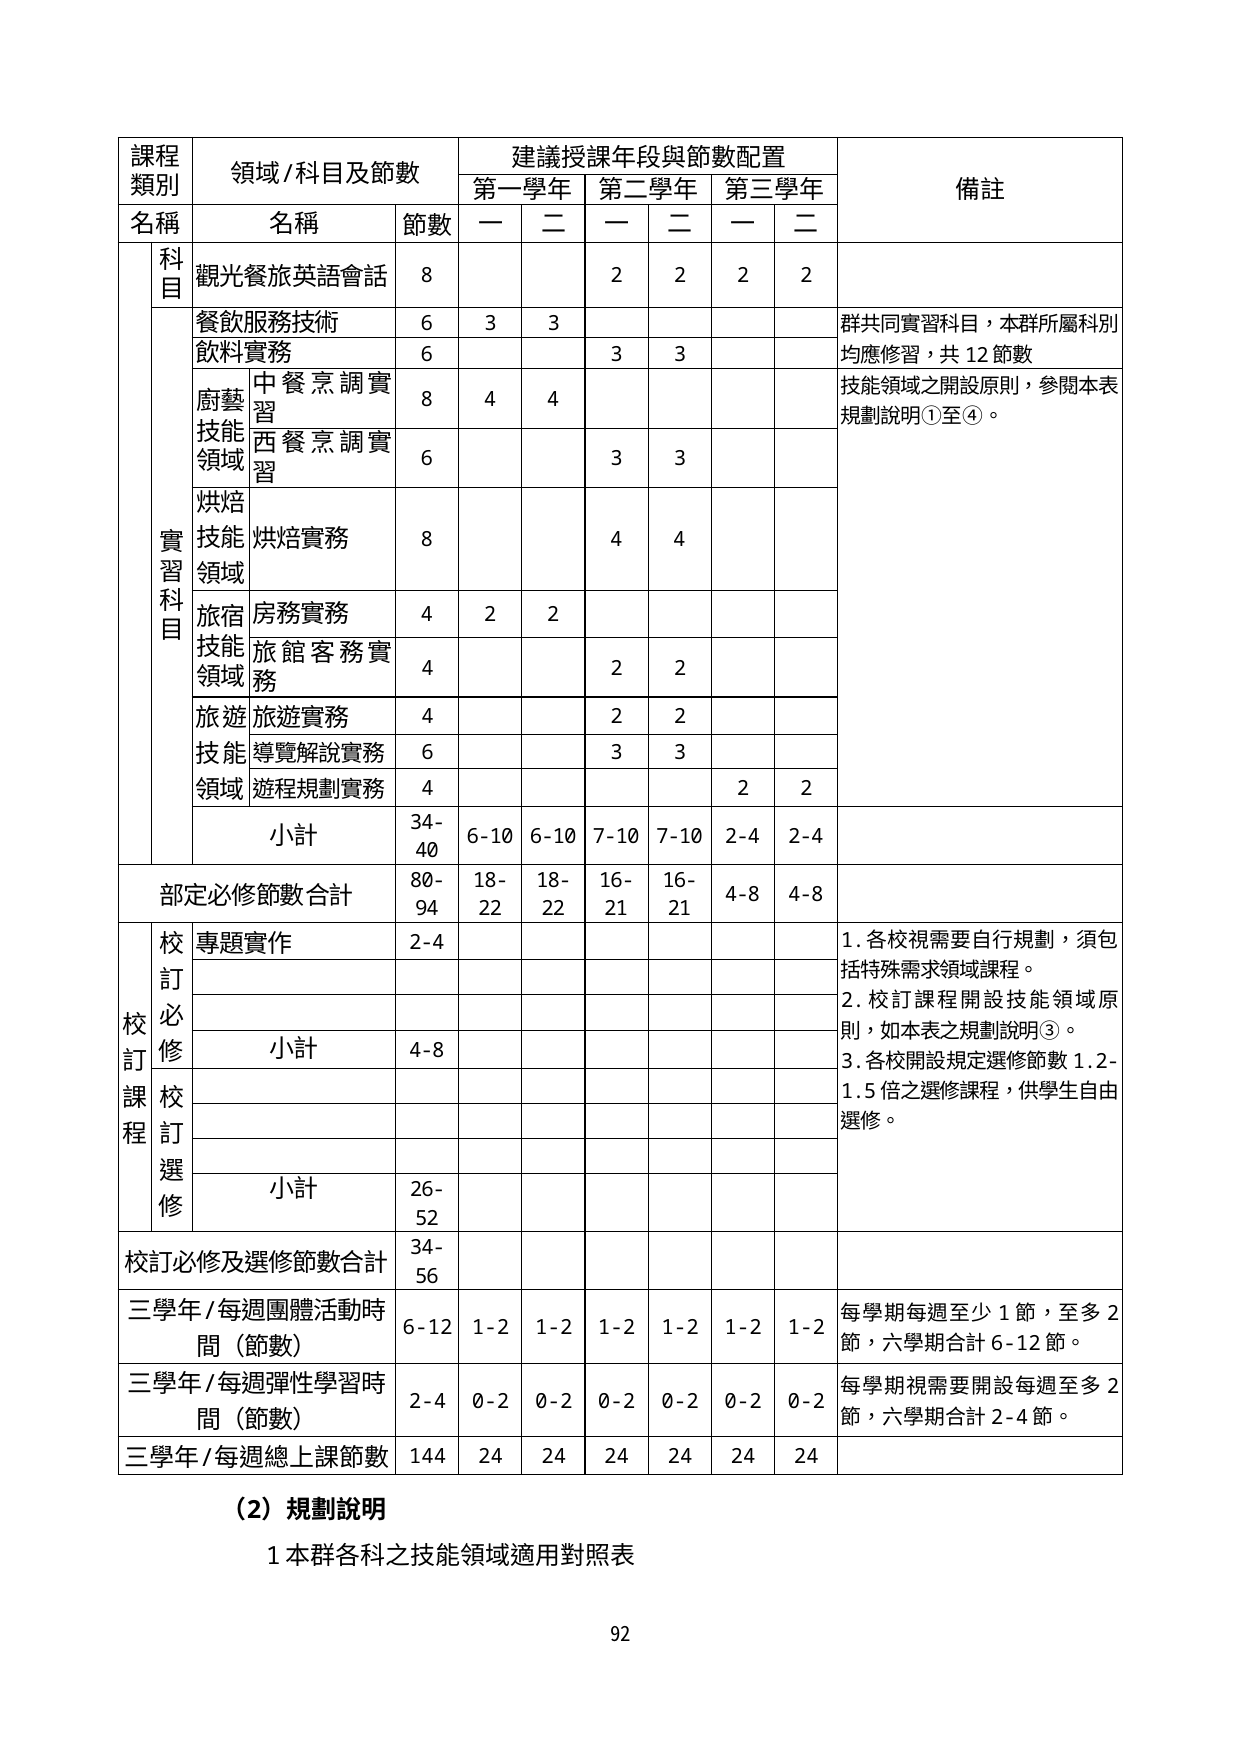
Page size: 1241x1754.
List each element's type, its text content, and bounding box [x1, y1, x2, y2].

table_cell 6 [396, 429, 458, 487]
table_cell 2 [775, 243, 837, 307]
table_cell [712, 1232, 774, 1289]
table_cell [522, 1174, 584, 1231]
table_cell 西餐烹調實習 [250, 429, 395, 487]
table_cell [712, 1031, 774, 1068]
table_cell 16-21 [586, 865, 648, 922]
table_cell [775, 923, 837, 959]
table_cell 4 [522, 369, 584, 428]
table_cell 三學年/每週總上課節數 [119, 1437, 395, 1473]
table_cell [586, 1104, 648, 1138]
table_cell [396, 995, 458, 1029]
table_cell 旅宿技能領域 [193, 591, 249, 696]
table_cell [649, 308, 711, 337]
table_cell 旅遊技能領域 [193, 698, 249, 806]
table_cell [775, 735, 837, 768]
table_cell 0-2 [775, 1364, 837, 1436]
table_cell 2-4 [396, 1364, 458, 1436]
table_cell [459, 1031, 521, 1068]
table_cell 0-2 [712, 1364, 774, 1436]
table_cell [522, 995, 584, 1029]
table_cell 每學期視需要開設每週至多2節，六學期合計2-4節。 [838, 1364, 1122, 1436]
table_cell [775, 369, 837, 428]
table_cell [396, 960, 458, 994]
table_cell [459, 1104, 521, 1138]
table_cell [775, 591, 837, 637]
table_cell 0-2 [459, 1364, 521, 1436]
table_cell [396, 1104, 458, 1138]
table_cell [193, 995, 395, 1029]
table_cell [775, 1139, 837, 1173]
table_cell 一 [712, 205, 774, 242]
table_cell 專題實作 [193, 923, 395, 959]
table_cell 6 [396, 308, 458, 337]
table_cell [459, 995, 521, 1029]
table_cell [193, 1069, 395, 1103]
table_cell 小計 [193, 807, 395, 864]
table_cell 6-10 [459, 807, 521, 864]
table_cell 4 [396, 769, 458, 806]
table_cell [193, 1104, 395, 1138]
table_cell [712, 960, 774, 994]
table_cell [586, 308, 648, 337]
table_cell 2 [459, 591, 521, 637]
table_cell 第三學年 [712, 175, 837, 204]
table_cell 2 [712, 243, 774, 307]
table_cell [649, 1069, 711, 1103]
table_cell 24 [712, 1437, 774, 1473]
table_cell [459, 735, 521, 768]
table_cell 部定必修節數合計 [119, 865, 395, 922]
table_cell 一 [586, 205, 648, 242]
table_cell 2 [586, 638, 648, 696]
table_cell [586, 1139, 648, 1173]
table_cell 二 [522, 205, 584, 242]
table_cell [712, 1104, 774, 1138]
table_cell 0-2 [586, 1364, 648, 1436]
table_cell 群共同實習科目，本群所屬科別均應修習，共12節數 [838, 308, 1122, 368]
table_cell [522, 638, 584, 696]
table_cell 8 [396, 369, 458, 428]
table_cell [775, 1232, 837, 1289]
table_cell 3 [649, 429, 711, 487]
table_cell 2 [712, 769, 774, 806]
table_cell 校訂選修 [152, 1069, 192, 1231]
table_cell 1-2 [649, 1290, 711, 1363]
table_cell [586, 923, 648, 959]
table_cell [775, 488, 837, 590]
table_cell 7-10 [649, 807, 711, 864]
table_cell 2 [586, 243, 648, 307]
table_cell 3 [586, 429, 648, 487]
table_cell 房務實務 [250, 591, 395, 637]
table_cell 4 [396, 638, 458, 696]
table_cell [586, 1069, 648, 1103]
table_header 備註 [838, 138, 1122, 242]
table_cell [712, 429, 774, 487]
table_cell [459, 243, 521, 307]
table_cell [649, 995, 711, 1029]
table_cell [522, 698, 584, 734]
table_cell 26-52 [396, 1174, 458, 1231]
table_cell [586, 995, 648, 1029]
table_cell 一 [459, 205, 521, 242]
table_cell 8 [396, 243, 458, 307]
table_cell [712, 369, 774, 428]
table_cell [649, 960, 711, 994]
table_cell 1-2 [459, 1290, 521, 1363]
table_cell 技能領域之開設原則，參閱本表規劃說明①至④。 [838, 369, 1122, 806]
table_cell 24 [649, 1437, 711, 1473]
table_cell [775, 698, 837, 734]
table_cell [459, 338, 521, 368]
table_cell [838, 243, 1122, 307]
table_cell [459, 638, 521, 696]
table_cell [459, 429, 521, 487]
table_cell 1-2 [522, 1290, 584, 1363]
table_cell 8 [396, 488, 458, 590]
table_cell 三學年/每週團體活動時間（節數） [119, 1290, 395, 1363]
table_cell 34-40 [396, 807, 458, 864]
table_cell 2 [522, 591, 584, 637]
table_cell [586, 1031, 648, 1068]
table_cell [649, 1139, 711, 1173]
text （2）規劃說明 [177, 1482, 1122, 1528]
table_cell [712, 488, 774, 590]
table_cell 34-56 [396, 1232, 458, 1289]
table_cell [775, 1104, 837, 1138]
table_cell [396, 1069, 458, 1103]
table_cell [649, 1232, 711, 1289]
table_cell 2 [649, 243, 711, 307]
table_cell 4 [649, 488, 711, 590]
table_cell [712, 1174, 774, 1231]
table_cell 2-4 [712, 807, 774, 864]
table_cell 節數 [396, 205, 458, 242]
table_cell [459, 923, 521, 959]
table_cell 遊程規劃實務 [250, 769, 395, 806]
table_cell [522, 1031, 584, 1068]
table_cell [193, 960, 395, 994]
table_cell 24 [586, 1437, 648, 1473]
table_cell 導覽解說實務 [250, 735, 395, 768]
table_cell 第一學年 [459, 175, 584, 204]
table_cell [459, 1139, 521, 1173]
table_cell 名稱 [119, 205, 192, 242]
table_cell [838, 807, 1122, 864]
table_cell 24 [775, 1437, 837, 1473]
table_cell 烘焙實務 [250, 488, 395, 590]
table_cell 小計 [193, 1174, 395, 1231]
table_cell 二 [775, 205, 837, 242]
table_cell 飲料實務 [193, 338, 395, 368]
table_cell 4 [396, 591, 458, 637]
table_cell 18-22 [522, 865, 584, 922]
table_cell [712, 995, 774, 1029]
table_cell [522, 1104, 584, 1138]
table_cell 1-2 [775, 1290, 837, 1363]
table_cell [775, 638, 837, 696]
table_cell [586, 591, 648, 637]
table_cell [119, 243, 151, 864]
table_cell [712, 1069, 774, 1103]
table_cell [712, 1139, 774, 1173]
table_cell 0-2 [649, 1364, 711, 1436]
table_cell [459, 488, 521, 590]
table_cell [775, 308, 837, 337]
table_cell 2-4 [775, 807, 837, 864]
table_cell [193, 1139, 395, 1173]
table_cell 16-21 [649, 865, 711, 922]
table_cell 6 [396, 338, 458, 368]
table_cell [522, 338, 584, 368]
table_cell 2 [586, 698, 648, 734]
table_cell [522, 243, 584, 307]
table_cell [459, 1174, 521, 1231]
table_cell [775, 1031, 837, 1068]
table_cell 0-2 [522, 1364, 584, 1436]
table_cell 4 [459, 369, 521, 428]
table_cell [459, 960, 521, 994]
table_cell [775, 429, 837, 487]
table_cell [649, 591, 711, 637]
table_cell [522, 735, 584, 768]
table_cell 4 [586, 488, 648, 590]
table_cell [586, 1232, 648, 1289]
table_header 建議授課年段與節數配置 [459, 138, 837, 174]
table_cell 校訂必修 [152, 923, 192, 1068]
table_header 領域/科目及節數 [193, 138, 458, 204]
table_cell 科目 [152, 243, 192, 307]
table_cell [522, 923, 584, 959]
table_cell 4-8 [396, 1031, 458, 1068]
table_cell [459, 1069, 521, 1103]
table_cell [459, 698, 521, 734]
table_cell [775, 960, 837, 994]
table_cell 3 [522, 308, 584, 337]
table_cell 24 [522, 1437, 584, 1473]
table_cell 2 [649, 698, 711, 734]
table_cell 3 [649, 338, 711, 368]
table_cell 3 [459, 308, 521, 337]
table_cell 24 [459, 1437, 521, 1473]
table_cell 3 [586, 338, 648, 368]
table_cell 2 [775, 769, 837, 806]
table_cell 4 [396, 698, 458, 734]
table_cell 1-2 [586, 1290, 648, 1363]
table_cell 觀光餐旅英語會話 [193, 243, 395, 307]
table_cell [838, 1437, 1122, 1473]
table_cell [712, 308, 774, 337]
table_cell [712, 338, 774, 368]
table_cell [775, 1174, 837, 1231]
table_cell [649, 1174, 711, 1231]
table_cell [459, 1232, 521, 1289]
table_cell [586, 369, 648, 428]
table_cell 廚藝技能領域 [193, 369, 249, 487]
table_cell [649, 923, 711, 959]
table_cell 6 [396, 735, 458, 768]
table_cell 校訂課程 [119, 923, 151, 1231]
table_cell 80-94 [396, 865, 458, 922]
table_cell [712, 591, 774, 637]
table_cell [522, 429, 584, 487]
table_cell 1-2 [712, 1290, 774, 1363]
table_cell [838, 865, 1122, 922]
table_cell [522, 1232, 584, 1289]
table_cell 2 [649, 638, 711, 696]
table_cell 6-10 [522, 807, 584, 864]
table_cell [459, 769, 521, 806]
table_cell [712, 923, 774, 959]
table_cell 3 [649, 735, 711, 768]
table_cell 烘焙技能領域 [193, 488, 249, 590]
table_cell [586, 1174, 648, 1231]
table_cell [522, 1139, 584, 1173]
table_cell [522, 769, 584, 806]
table_cell 三學年/每週彈性學習時間（節數） [119, 1364, 395, 1436]
table_cell 小計 [193, 1031, 395, 1068]
table_cell 二 [649, 205, 711, 242]
table_cell 144 [396, 1437, 458, 1473]
table_cell 旅遊實務 [250, 698, 395, 734]
table_cell [522, 488, 584, 590]
table_cell [649, 769, 711, 806]
table_cell 4-8 [712, 865, 774, 922]
table_cell [586, 769, 648, 806]
table_cell 第二學年 [586, 175, 711, 204]
table_cell [522, 1069, 584, 1103]
table_cell [649, 1031, 711, 1068]
table_cell 中餐烹調實習 [250, 369, 395, 428]
table_cell [712, 698, 774, 734]
table_cell [649, 369, 711, 428]
table_cell [396, 1139, 458, 1173]
table_cell 名稱 [193, 205, 395, 242]
table_cell [775, 995, 837, 1029]
table_cell [775, 338, 837, 368]
table_cell 18-22 [459, 865, 521, 922]
table_cell [649, 1104, 711, 1138]
table_cell 實習科目 [152, 308, 192, 864]
table_cell 1.各校視需要自行規劃，須包括特殊需求領域課程。 2.校訂課程開設技能領域原則，如本表之規劃說明③。 3.各校開設規定選修節數1.2-1.5倍之選修課程，供學生自由選修。 [838, 923, 1122, 1231]
table_cell [586, 960, 648, 994]
table_cell 2-4 [396, 923, 458, 959]
table_cell 每學期每週至少1節，至多2節，六學期合計6-12節。 [838, 1290, 1122, 1363]
table_cell [838, 1232, 1122, 1289]
table_cell 7-10 [586, 807, 648, 864]
table_cell [712, 735, 774, 768]
table_cell 旅館客務實務 [250, 638, 395, 696]
table_cell 3 [586, 735, 648, 768]
table_cell [712, 638, 774, 696]
table_cell [775, 1069, 837, 1103]
table_cell 6-12 [396, 1290, 458, 1363]
table_cell [522, 960, 584, 994]
table_cell 4-8 [775, 865, 837, 922]
text 1本群各科之技能領域適用對照表 [188, 1528, 1122, 1574]
table_header 課程 類別 [119, 138, 192, 204]
table_cell 校訂必修及選修節數合計 [119, 1232, 395, 1289]
table_cell 餐飲服務技術 [193, 308, 395, 337]
